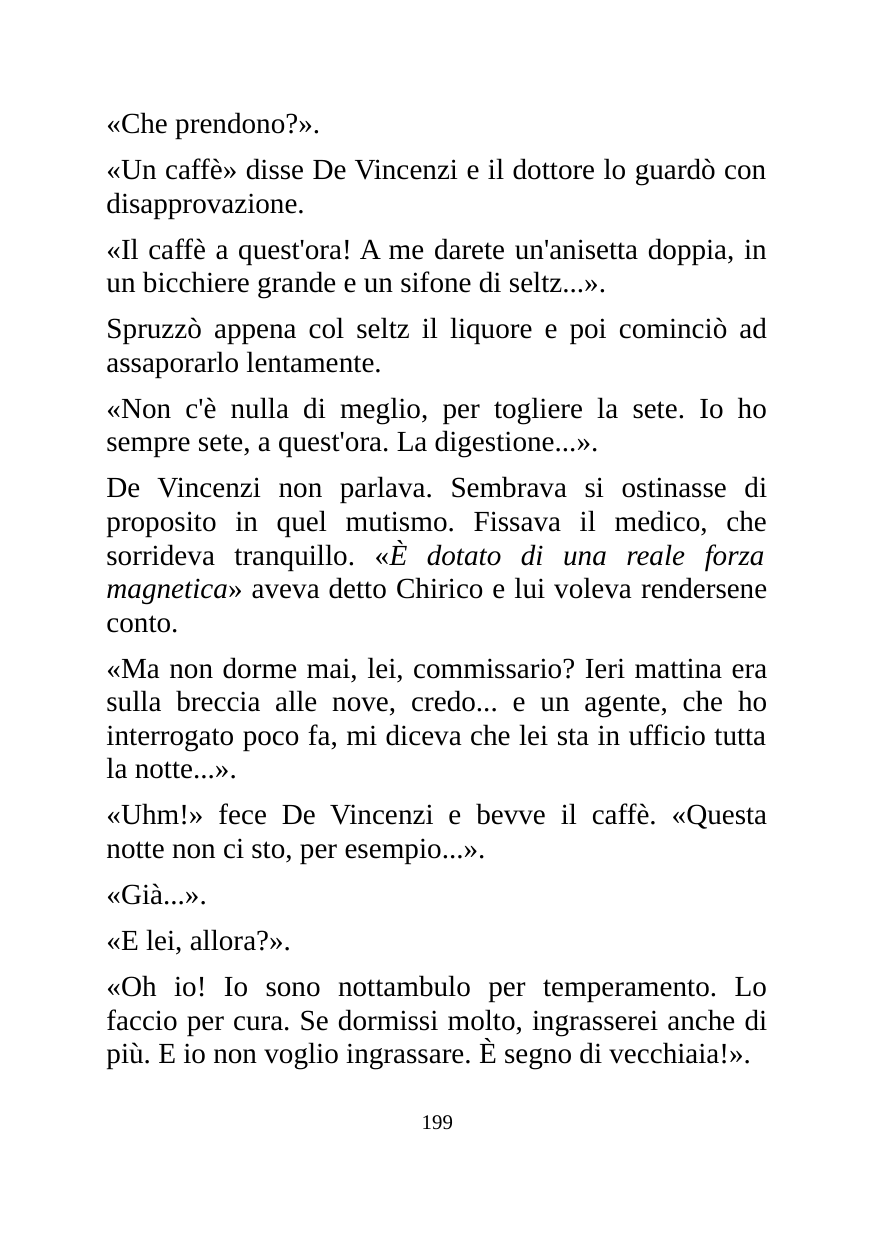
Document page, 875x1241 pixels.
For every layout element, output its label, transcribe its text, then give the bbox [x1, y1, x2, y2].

text «Che prendono?». [106, 106, 768, 140]
text «Già...». [106, 877, 768, 911]
text «Oh io! Io sono nottambulo per temperamento. Lo faccio per cura. Se dormissi molto, ingrasserei anche di più. E io non voglio ingrassare. È segno di vecchiaia!». [106, 969, 768, 1070]
text «Uhm!» fece De Vincenzi e bevve il caffè. «Questa notte non ci sto, per esempio...». [106, 797, 768, 864]
text «Il caffè a quest'ora! A me darete un'anisetta doppia, in un bicchiere grande e un sifone di seltz...». [106, 232, 768, 299]
text «E lei, allora?». [106, 923, 768, 957]
text De Vincenzi non parlava. Sembrava si ostinasse di proposito in quel mutismo. Fissava il medico, che sorrideva tranquillo. «È dotato di una reale forza magnetica» aveva detto Chirico e lui voleva rendersene conto. [106, 471, 768, 638]
text «Un caffè» disse De Vincenzi e il dottore lo guardò con disapprovazione. [106, 152, 768, 219]
text Spruzzò appena col seltz il liquore e poi cominciò ad assaporarlo lentamente. [106, 311, 768, 378]
text «Non c'è nulla di meglio, per togliere la sete. Io ho sempre sete, a quest'ora. La digestione...». [106, 391, 768, 458]
text «Ma non dorme mai, lei, commissario? Ieri mattina era sulla breccia alle nove, credo... e un agente, che ho interrogato poco fa, mi diceva che lei sta in ufficio tutta la notte...». [106, 651, 768, 785]
